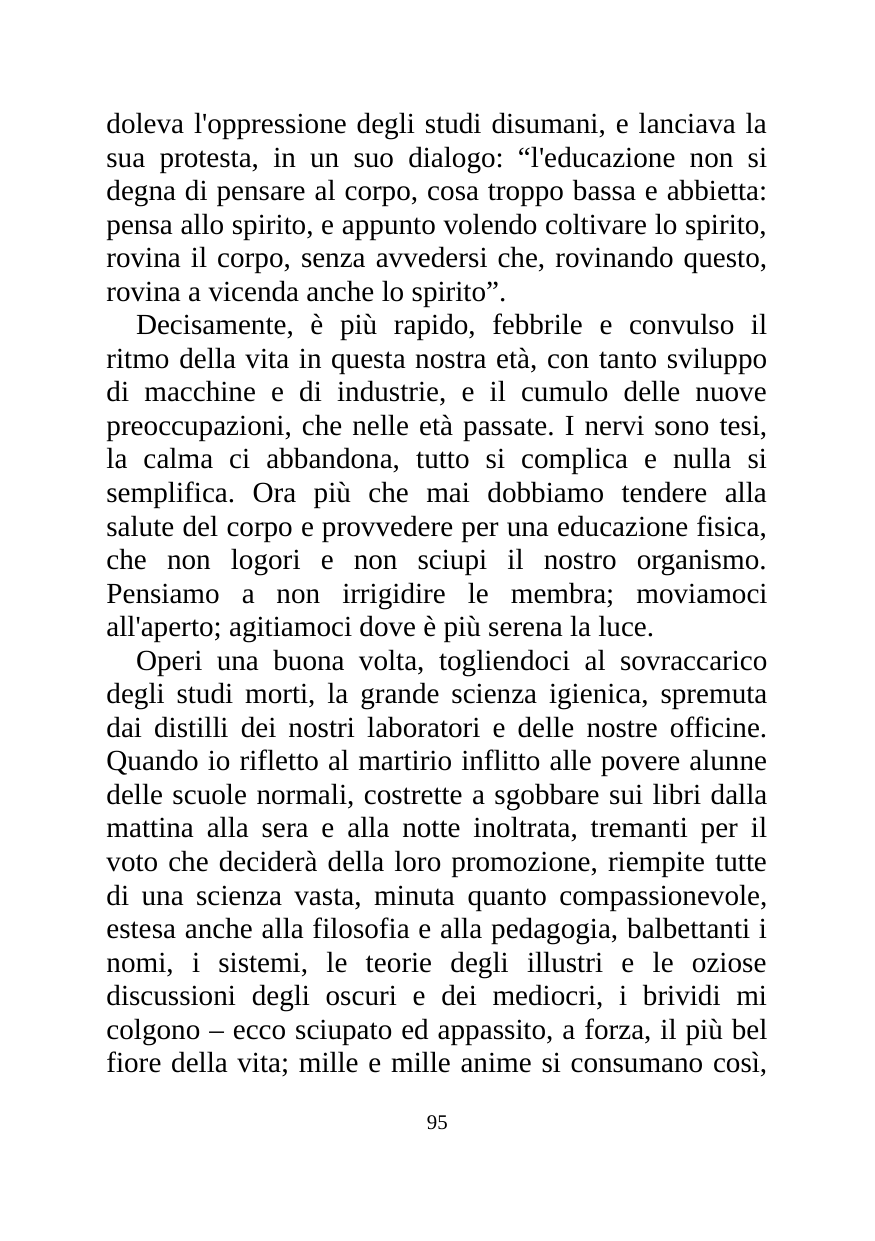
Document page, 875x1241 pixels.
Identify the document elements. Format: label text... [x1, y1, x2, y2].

text Decisamente, è più rapido, febbrile e convulso il ritmo della vita in questa nostra età, con tanto sviluppo di macchine e di industrie, e il cumulo delle nuove preoccupazioni, che nelle età passate. I nervi sono tesi, la calma ci abbandona, tutto si complica e nulla si semplifica. Ora più che mai dobbiamo tendere alla salute del corpo e provvedere per una educazione fisica, che non logori e non sciupi il nostro organismo. Pensiamo a non irrigidire le membra; moviamoci all'aperto; agitiamoci dove è più serena la luce. [106, 307, 768, 643]
text Operi una buona volta, togliendoci al sovraccarico degli studi morti, la grande scienza igienica, spremuta dai distilli dei nostri laboratori e delle nostre officine. Quando io rifletto al martirio inflitto alle povere alunne delle scuole normali, costrette a sgobbare sui libri dalla mattina alla sera e alla notte inoltrata, tremanti per il voto che deciderà della loro promozione, riempite tutte di una scienza vasta, minuta quanto compassionevole, estesa anche alla filosofia e alla pedagogia, balbettanti i nomi, i sistemi, le teorie degli illustri e le oziose discussioni degli oscuri e dei mediocri, i brividi mi colgono – ecco sciupato ed appassito, a forza, il più bel fiore della vita; mille e mille anime si consumano così, [106, 643, 768, 1079]
text doleva l'oppressione degli studi disumani, e lanciava la sua protesta, in un suo dialogo: “l'educazione non si degna di pensare al corpo, cosa troppo bassa e abbietta: pensa allo spirito, e appunto volendo coltivare lo spirito, rovina il corpo, senza avvedersi che, rovinando questo, rovina a vicenda anche lo spirito”. [106, 106, 768, 307]
